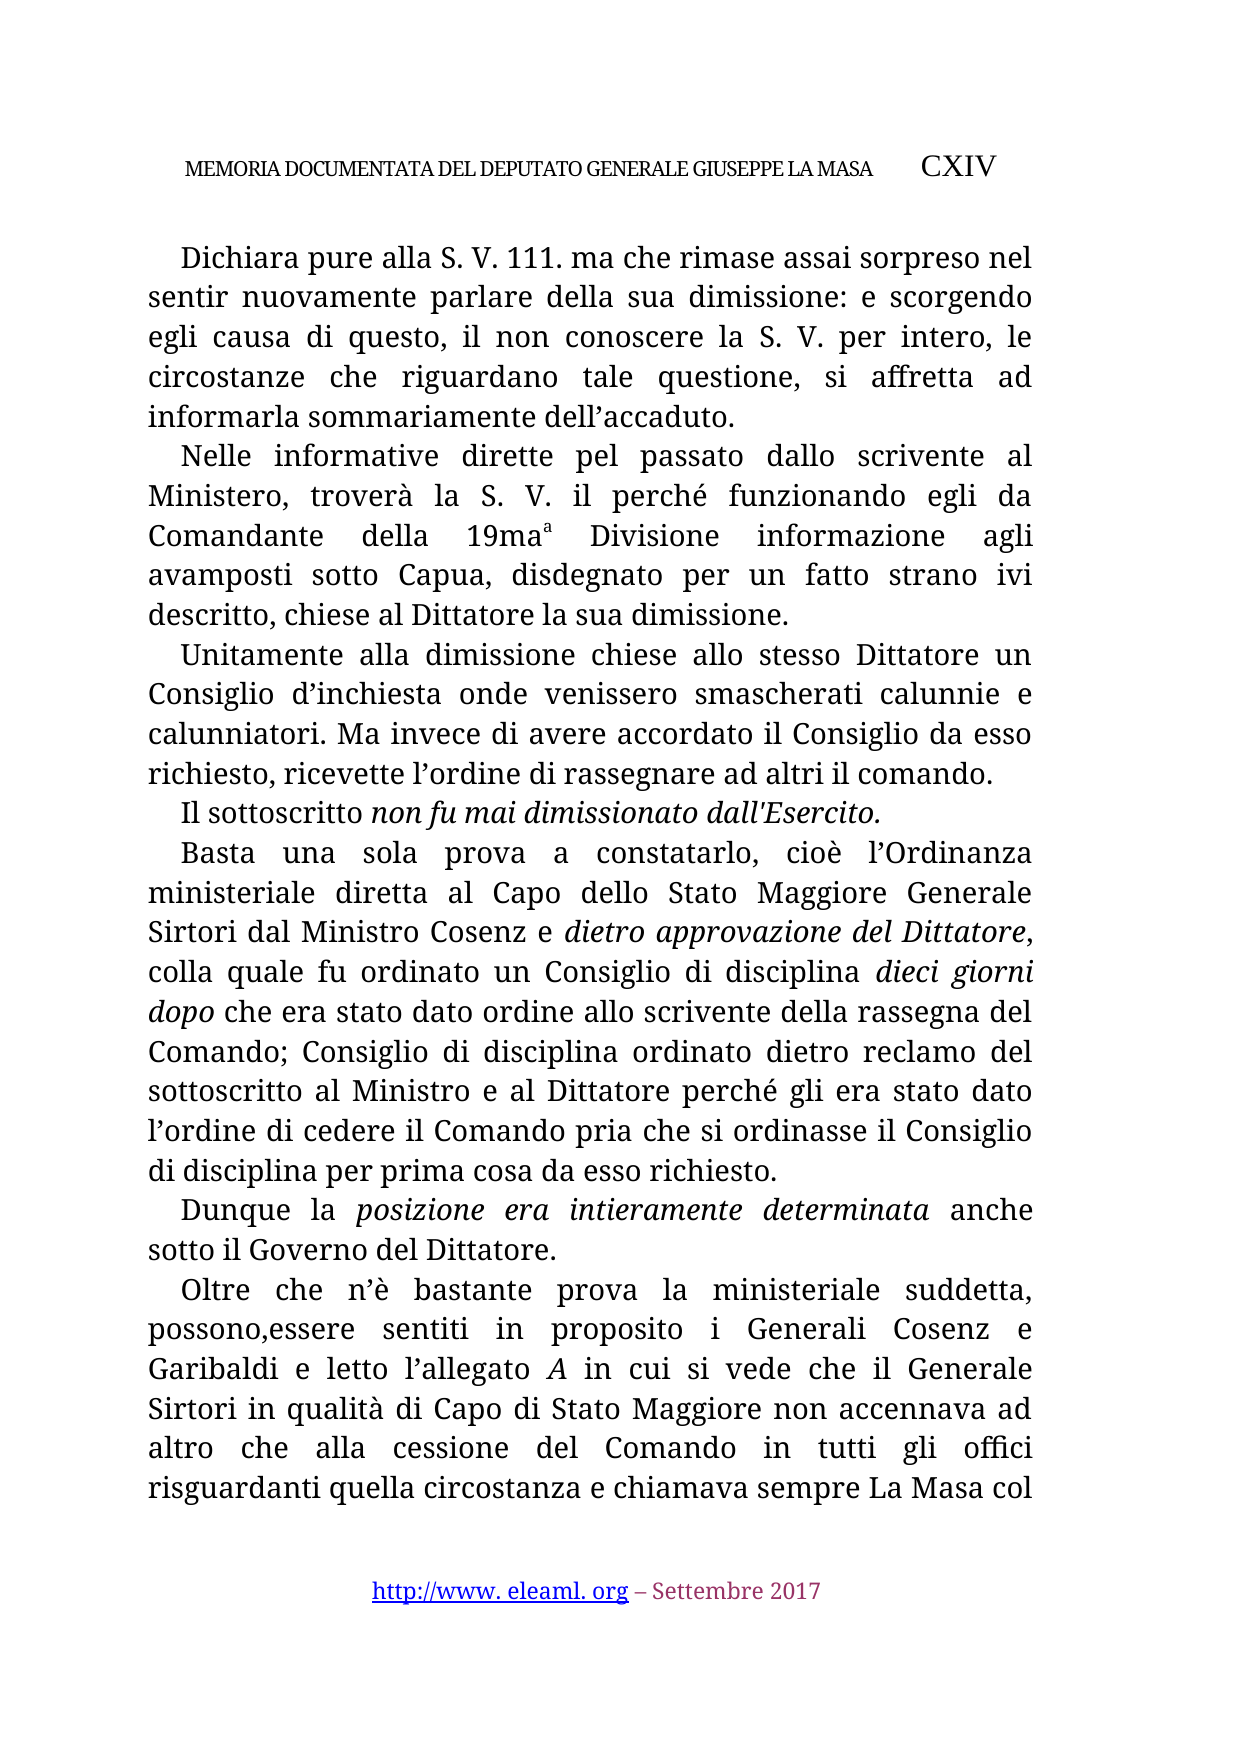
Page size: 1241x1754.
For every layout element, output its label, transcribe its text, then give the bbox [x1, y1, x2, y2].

text Basta una sola prova a constatarlo, cioè l’Ordinanza ministeriale diretta al Capo dello Stato Maggiore Generale Sirtori dal Ministro Cosenz e dietro approvazione del Dittatore, colla quale fu ordinato un Consiglio di disciplina dieci giorni dopo che era stato dato ordine allo scrivente della rassegna del Comando; Consiglio di disciplina ordinato dietro reclamo del sottoscritto al Ministro e al Dittatore perché gli era stato dato l’ordine di cedere il Comando pria che si ordinasse il Consiglio di disciplina per prima cosa da esso richiesto. [148, 832, 1033, 1189]
text Dichiara pure alla S. V. 111. ma che rimase assai sorpreso nel sentir nuovamente parlare della sua dimissione: e scorgendo egli causa di questo, il non conoscere la S. V. per intero, le circostanze che riguardano tale questione, si affretta ad informarla sommariamente dell’accaduto. [148, 237, 1033, 436]
text Nelle informative dirette pel passato dallo scrivente al Ministero, troverà la S. V. il perché funzionando egli da Comandante della 19maa Divisione informazione agli avamposti sotto Capua, disdegnato per un fatto strano ivi descritto, chiese al Dittatore la sua dimissione. [148, 436, 1033, 634]
text Il sottoscritto non fu mai dimissionato dall'Esercito. [148, 793, 1033, 832]
text Oltre che n’è bastante prova la ministeriale suddetta, possono,essere sentiti in proposito i Generali Cosenz e Garibaldi e letto l’allegato A in cui si vede che il Generale Sirtori in qualità di Capo di Stato Maggiore non accennava ad altro che alla cessione del Comando in tutti gli offici risguardanti quella circostanza e chiamava sempre La Masa col [148, 1269, 1033, 1507]
text Dunque la posizione era intieramente determinata anche sotto il Governo del Dittatore. [148, 1189, 1033, 1269]
text Unitamente alla dimissione chiese allo stesso Dittatore un Consiglio d’inchiesta onde venissero smascherati calunnie e calunniatori. Ma invece di avere accordato il Consiglio da esso richiesto, ricevette l’ordine di rassegnare ad altri il comando. [148, 634, 1033, 793]
